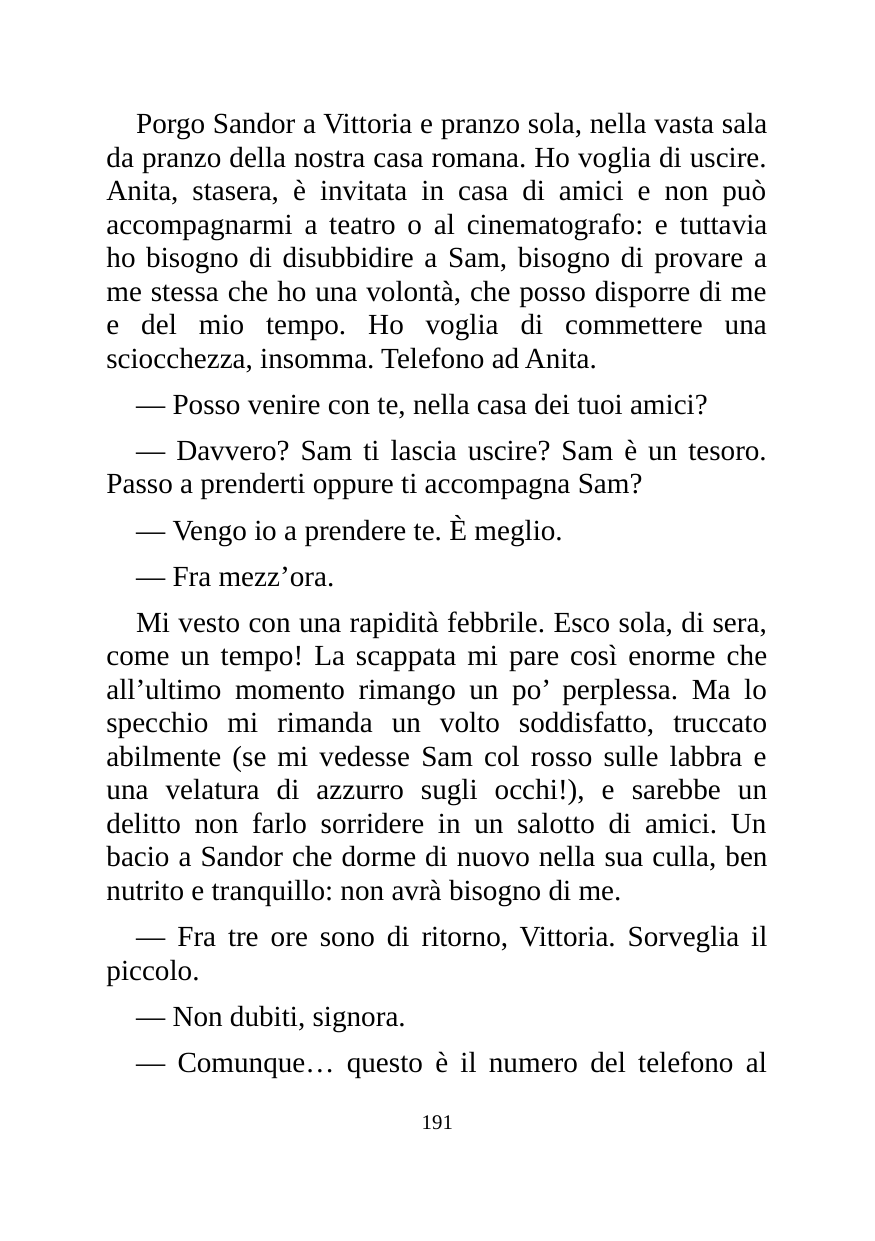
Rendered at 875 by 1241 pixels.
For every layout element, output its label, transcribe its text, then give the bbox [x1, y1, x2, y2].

text — Non dubiti, signora. [106, 999, 768, 1032]
text Porgo Sandor a Vittoria e pranzo sola, nella vasta sala da pranzo della nostra casa romana. Ho voglia di uscire. Anita, stasera, è invitata in casa di amici e non può accompagnarmi a teatro o al cinematografo: e tuttavia ho bisogno di disubbidire a Sam, bisogno di provare a me stessa che ho una volontà, che posso disporre di me e del mio tempo. Ho voglia di commettere una sciocchezza, insomma. Telefono ad Anita. [106, 106, 768, 374]
text — Posso venire con te, nella casa dei tuoi amici? [106, 387, 768, 421]
text — Vengo io a prendere te. È meglio. [106, 513, 768, 546]
text — Fra mezz’ora. [106, 559, 768, 592]
text — Comunque… questo è il numero del telefono al [106, 1045, 768, 1078]
text — Davvero? Sam ti lascia uscire? Sam è un tesoro. Passo a prenderti oppure ti accompagna Sam? [106, 433, 768, 500]
text — Fra tre ore sono di ritorno, Vittoria. Sorveglia il piccolo. [106, 919, 768, 986]
text Mi vesto con una rapidità febbrile. Esco sola, di sera, come un tempo! La scappata mi pare così enorme che all’ultimo momento rimango un po’ perplessa. Ma lo specchio mi rimanda un volto soddisfatto, truccato abilmente (se mi vedesse Sam col rosso sulle labbra e una velatura di azzurro sugli occhi!), e sarebbe un delitto non farlo sorridere in un salotto di amici. Un bacio a Sandor che dorme di nuovo nella sua culla, ben nutrito e tranquillo: non avrà bisogno di me. [106, 605, 768, 907]
